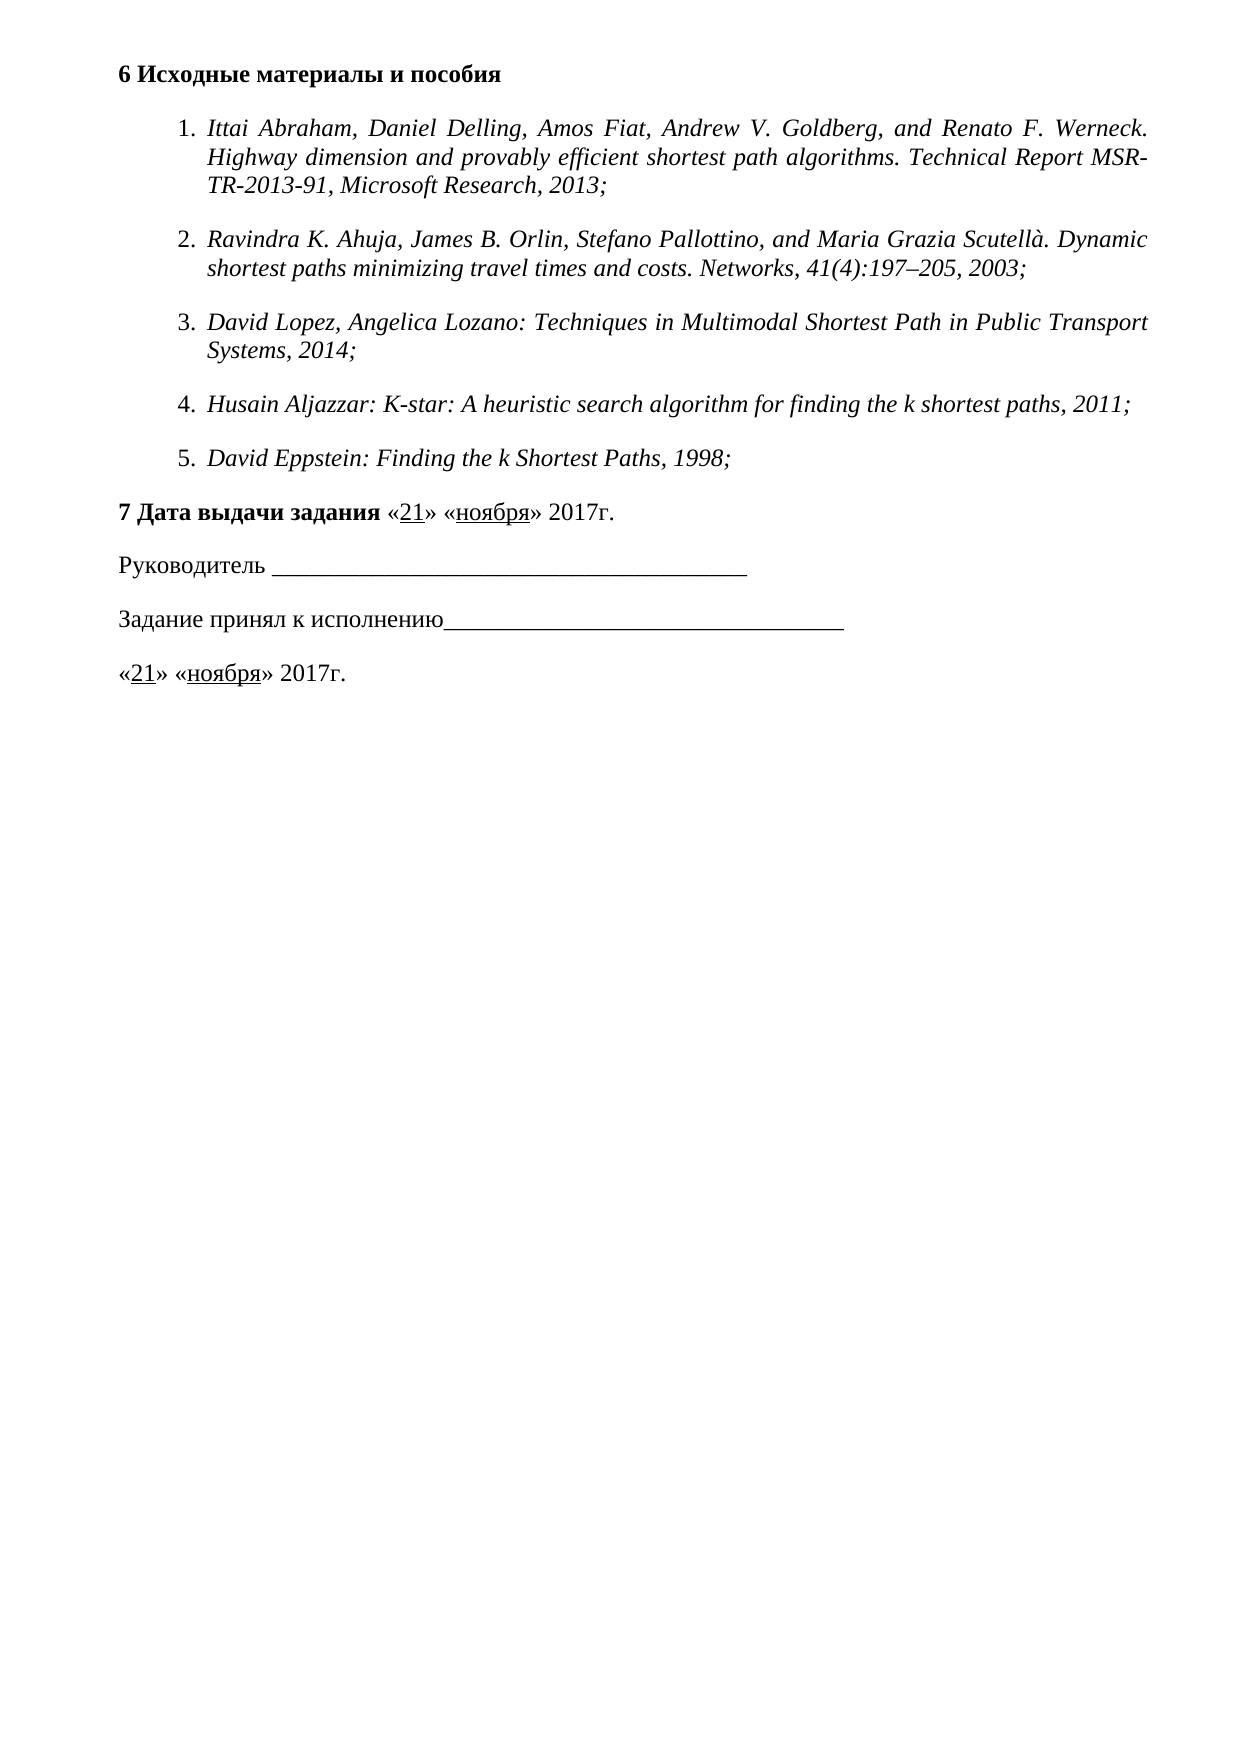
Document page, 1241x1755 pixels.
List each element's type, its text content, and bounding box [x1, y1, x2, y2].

list Ravindra K. Ahuja, James B. Orlin, Stefano Pallottino, and Maria Grazia Scutellà. Dynamic shortest paths minimizing travel times and costs. Networks, 41(4):197–205, 2003; [177, 224, 1152, 282]
list David Lopez, Angelica Lozano: Techniques in Multimodal Shortest Path in Public Transport Systems, 2014; [177, 307, 1152, 364]
list David Eppstein: Finding the k Shortest Paths, 1998; [177, 443, 1152, 472]
text «21» «ноября» 2017г. [118, 658, 1152, 687]
text 7 Дата выдачи задания «21» «ноября» 2017г. [118, 497, 1152, 525]
text Задание принял к исполнению________________________________ [118, 604, 1152, 633]
list Ittai Abraham, Daniel Delling, Amos Fiat, Andrew V. Goldberg, and Renato F. Werneck. Highway dimension and provably efficient shortest path algorithms. Technical Report MSR- TR-2013-91, Microsoft Research, 2013; [177, 113, 1152, 199]
text 6 Исходные материалы и пособия [118, 59, 1152, 88]
list Husain Aljazzar: K-star: A heuristic search algorithm for finding the k shortest paths, 2011; [177, 389, 1152, 418]
text Руководитель ______________________________________ [118, 550, 1152, 579]
